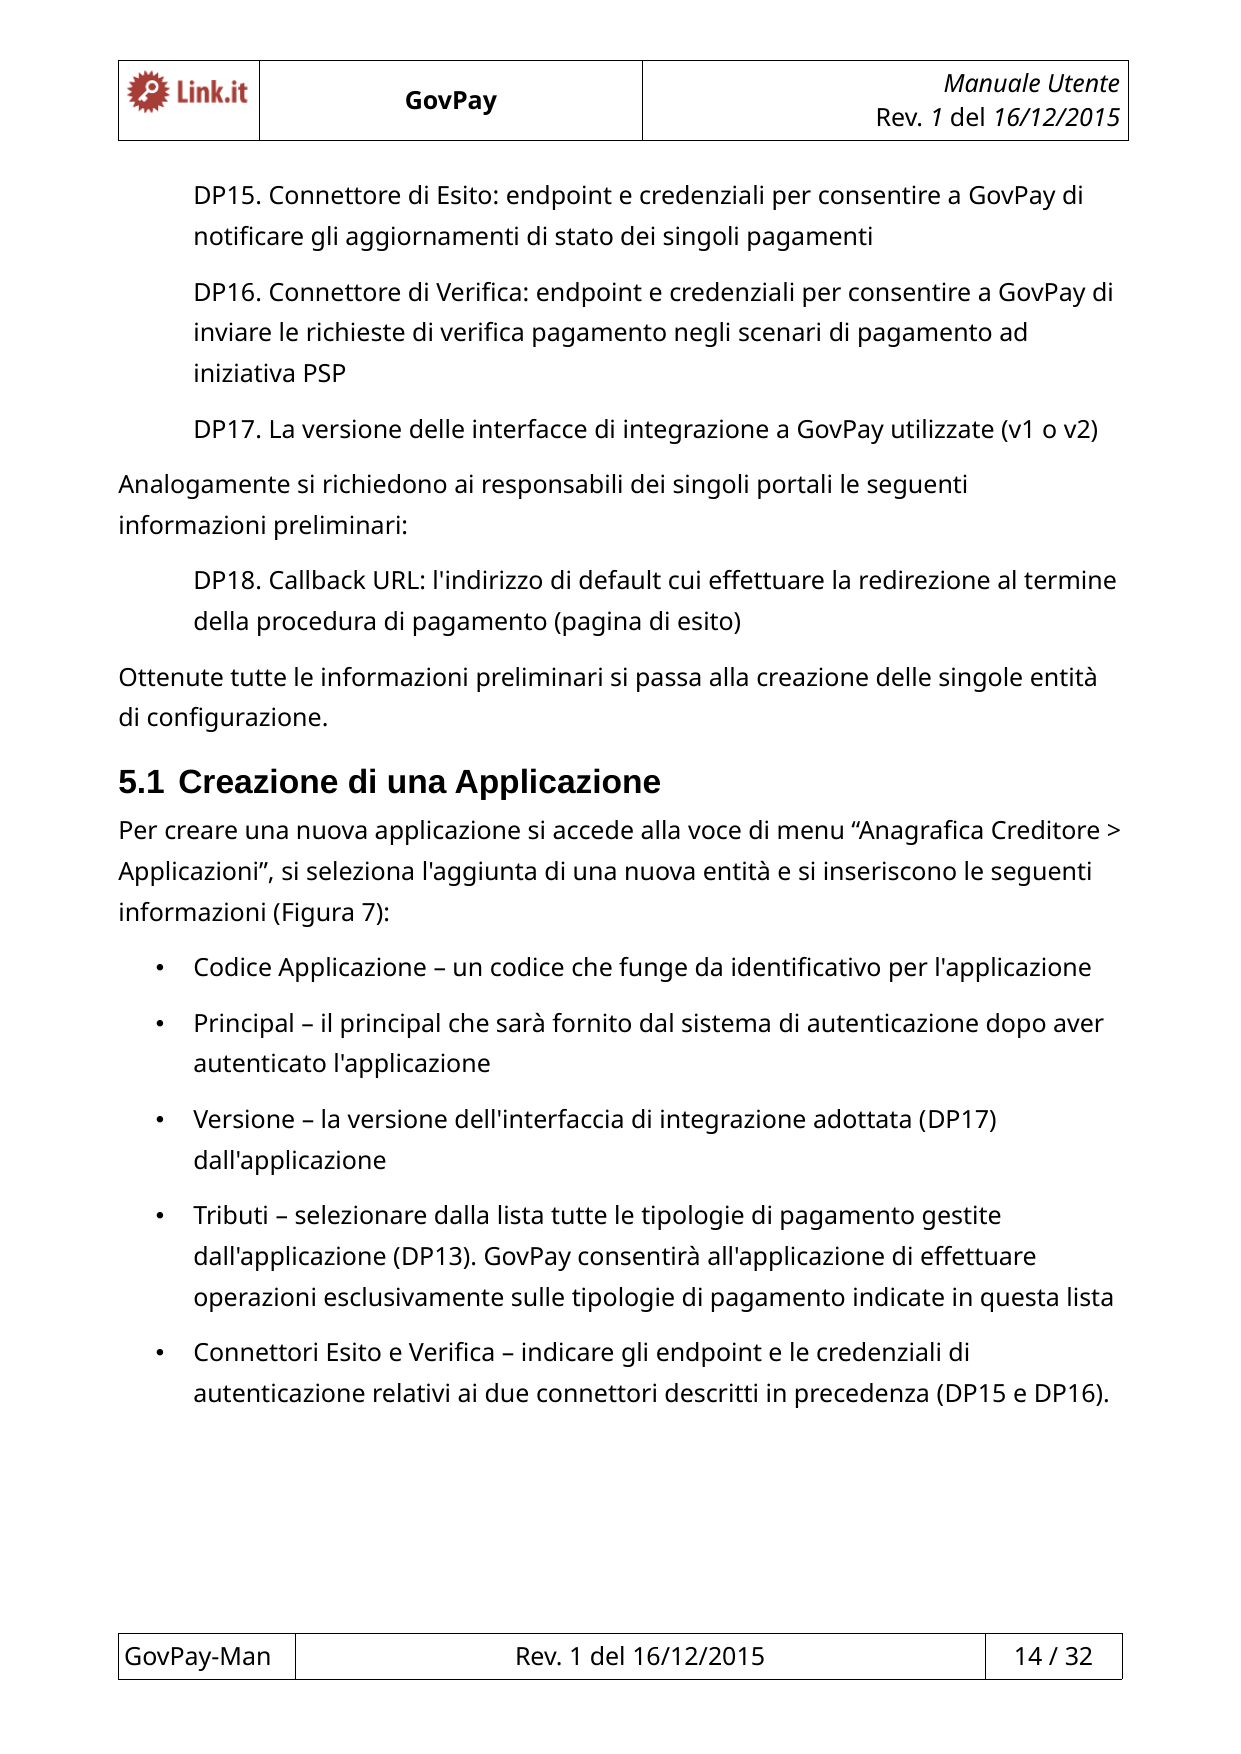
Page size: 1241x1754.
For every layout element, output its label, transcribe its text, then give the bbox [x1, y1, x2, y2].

picture [123, 65, 254, 119]
list Versione – la versione dell'interfaccia di integrazione adottata (DP17) dall'applicazione [156, 1102, 1122, 1176]
text DP17. La versione delle interfacce di integrazione a GovPay utilizzate (v1 o v2) [193, 411, 1122, 445]
text Ottenute tutte le informazioni preliminari si passa alla creazione delle singole entità di configurazione. [118, 659, 1122, 734]
list Tributi – selezionare dalla lista tutte le tipologie di pagamento gestite dall'applicazione (DP13). GovPay consentirà all'applicazione di effettuare operazioni esclusivamente sulle tipologie di pagamento indicate in questa lista [156, 1198, 1122, 1313]
text Analogamente si richiedono ai responsabili dei singoli portali le seguenti informazioni preliminari: [118, 467, 1122, 542]
text DP16. Connettore di Verifica: endpoint e credenziali per consentire a GovPay di inviare le richieste di verifica pagamento negli scenari di pagamento ad iniziativa PSP [193, 274, 1122, 390]
list Principal – il principal che sarà fornito dal sistema di autenticazione dopo aver autenticato l'applicazione [156, 1005, 1122, 1080]
subtitle Creazione di una Applicazione [118, 762, 1122, 800]
text Per creare una nuova applicazione si accede alla voce di menu “Anagrafica Creditore > Applicazioni”, si seleziona l'aggiunta di una nuova entità e si inseriscono le seguenti informazioni (Figura 7): [118, 813, 1122, 928]
text DP18. Callback URL: l'indirizzo di default cui effettuare la redirezione al termine della procedura di pagamento (pagina di esito) [193, 563, 1122, 638]
text DP15. Connettore di Esito: endpoint e credenziali per consentire a GovPay di notificare gli aggiornamenti di stato dei singoli pagamenti [193, 178, 1122, 253]
list Codice Applicazione – un codice che funge da identificativo per l'applicazione [156, 950, 1122, 984]
list Connettori Esito e Verifica – indicare gli endpoint e le credenziali di autenticazione relativi ai due connettori descritti in precedenza (DP15 e DP16). [156, 1335, 1122, 1410]
